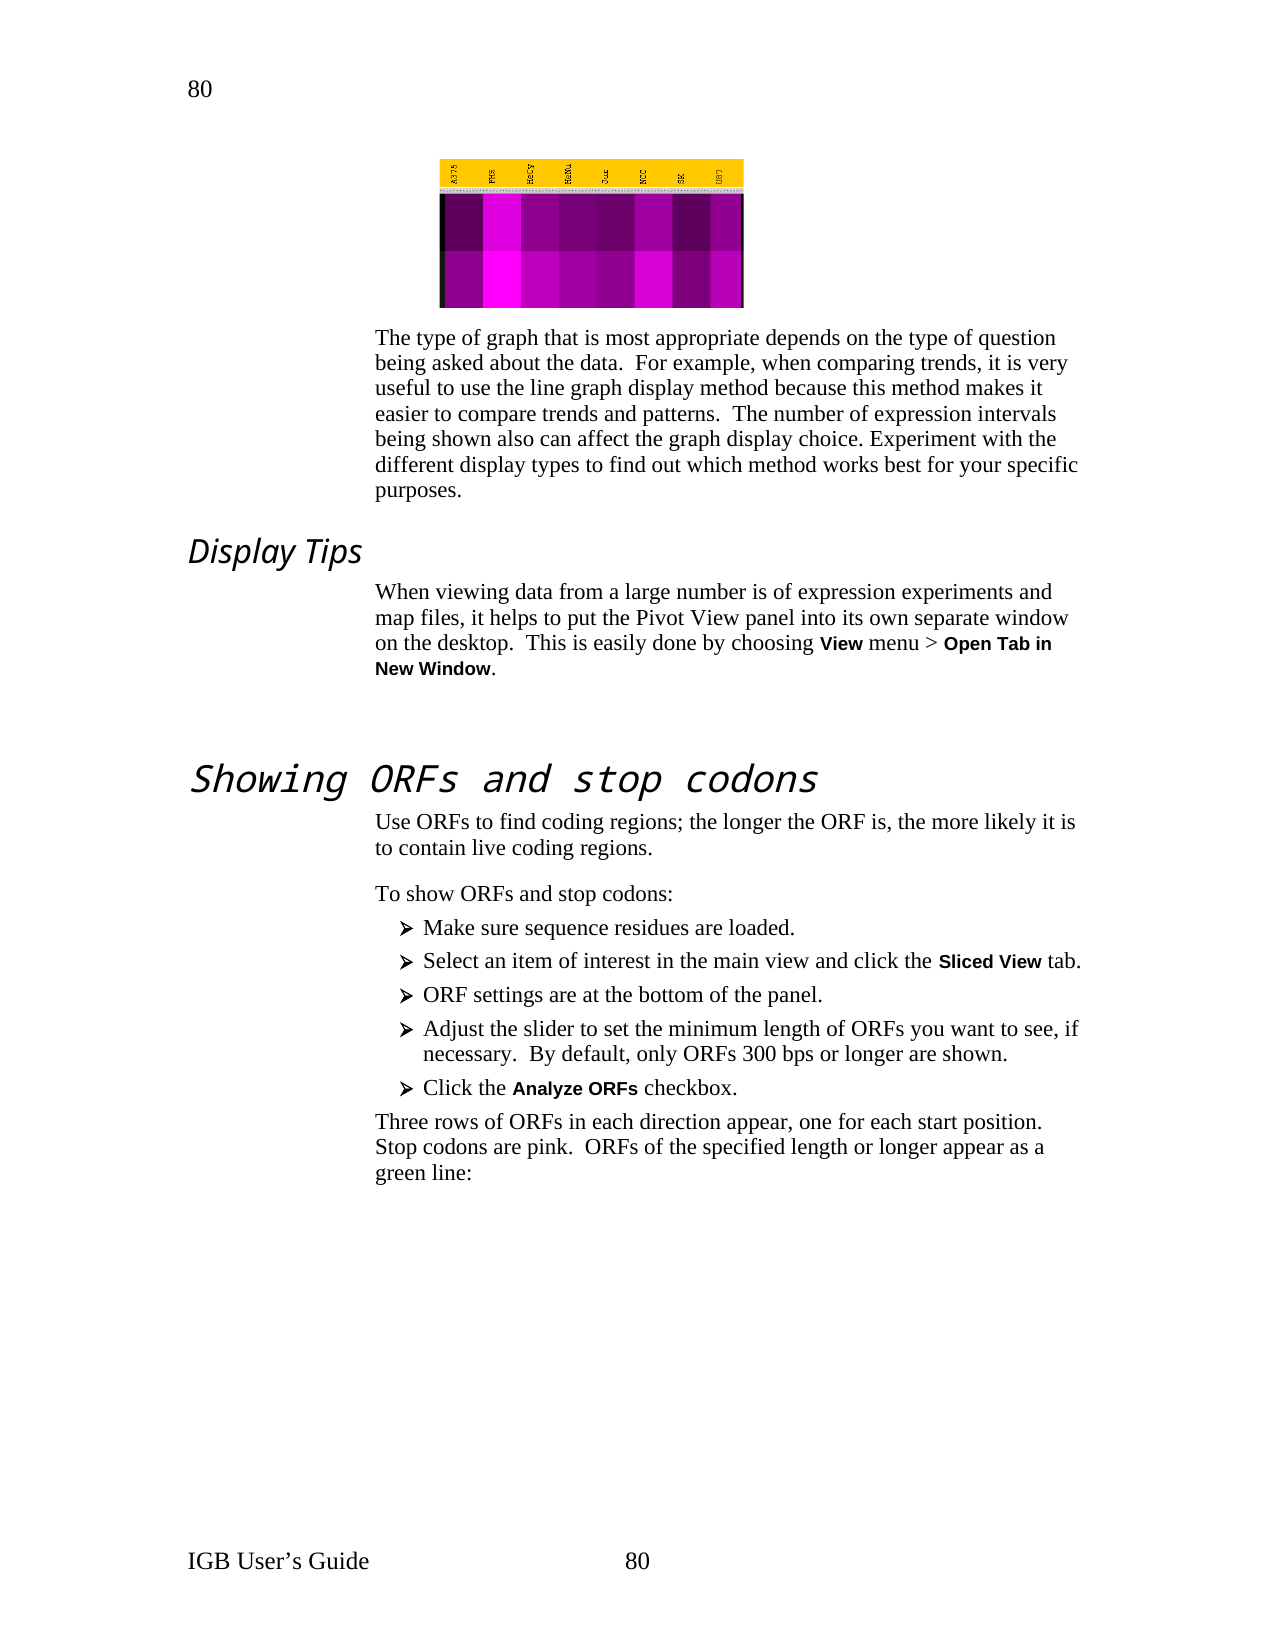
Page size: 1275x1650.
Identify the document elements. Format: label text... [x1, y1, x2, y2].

picture [439, 159, 744, 308]
subtitle Display Tips [187, 527, 1087, 573]
list Select an item of interest in the main view and click the Sliced View tab. [399, 948, 1087, 974]
list ORF settings are at the bottom of the panel. [399, 982, 1087, 1008]
text The type of graph that is most appropriate depends on the type of question being asked about the data. For example, when comparing trends, it is very useful to use the line graph display method because this method makes it easier to compare trends and patterns. The number of expression intervals being shown also can affect the graph display choice. Experiment with the different display types to find out which method works best for your specific purposes. [375, 324, 1087, 502]
list Adjust the slider to set the minimum length of ORFs you want to see, if necessary. By default, only ORFs 300 bps or longer are shown. [399, 1016, 1087, 1067]
subtitle Showing ORFs and stop codons [187, 752, 1087, 803]
text Three rows of ORFs in each direction appear, one for each start position. Stop codons are pink. ORFs of the specified length or longer appear as a green line: [375, 1109, 1087, 1185]
text To show ORFs and stop codons: [375, 881, 1087, 906]
list Make sure sequence residues are loaded. [399, 915, 1087, 940]
text Use ORFs to find coding regions; the longer the ORF is, the more likely it is to contain live coding regions. [375, 809, 1087, 860]
text When viewing data from a large number is of expression experiments and map files, it helps to put the Pivot View panel into its own separate window on the desktop. This is easily done by choosing View menu > Open Tab in New Window. [375, 579, 1087, 681]
list Click the Analyze ORFs checkbox. [399, 1075, 1087, 1101]
